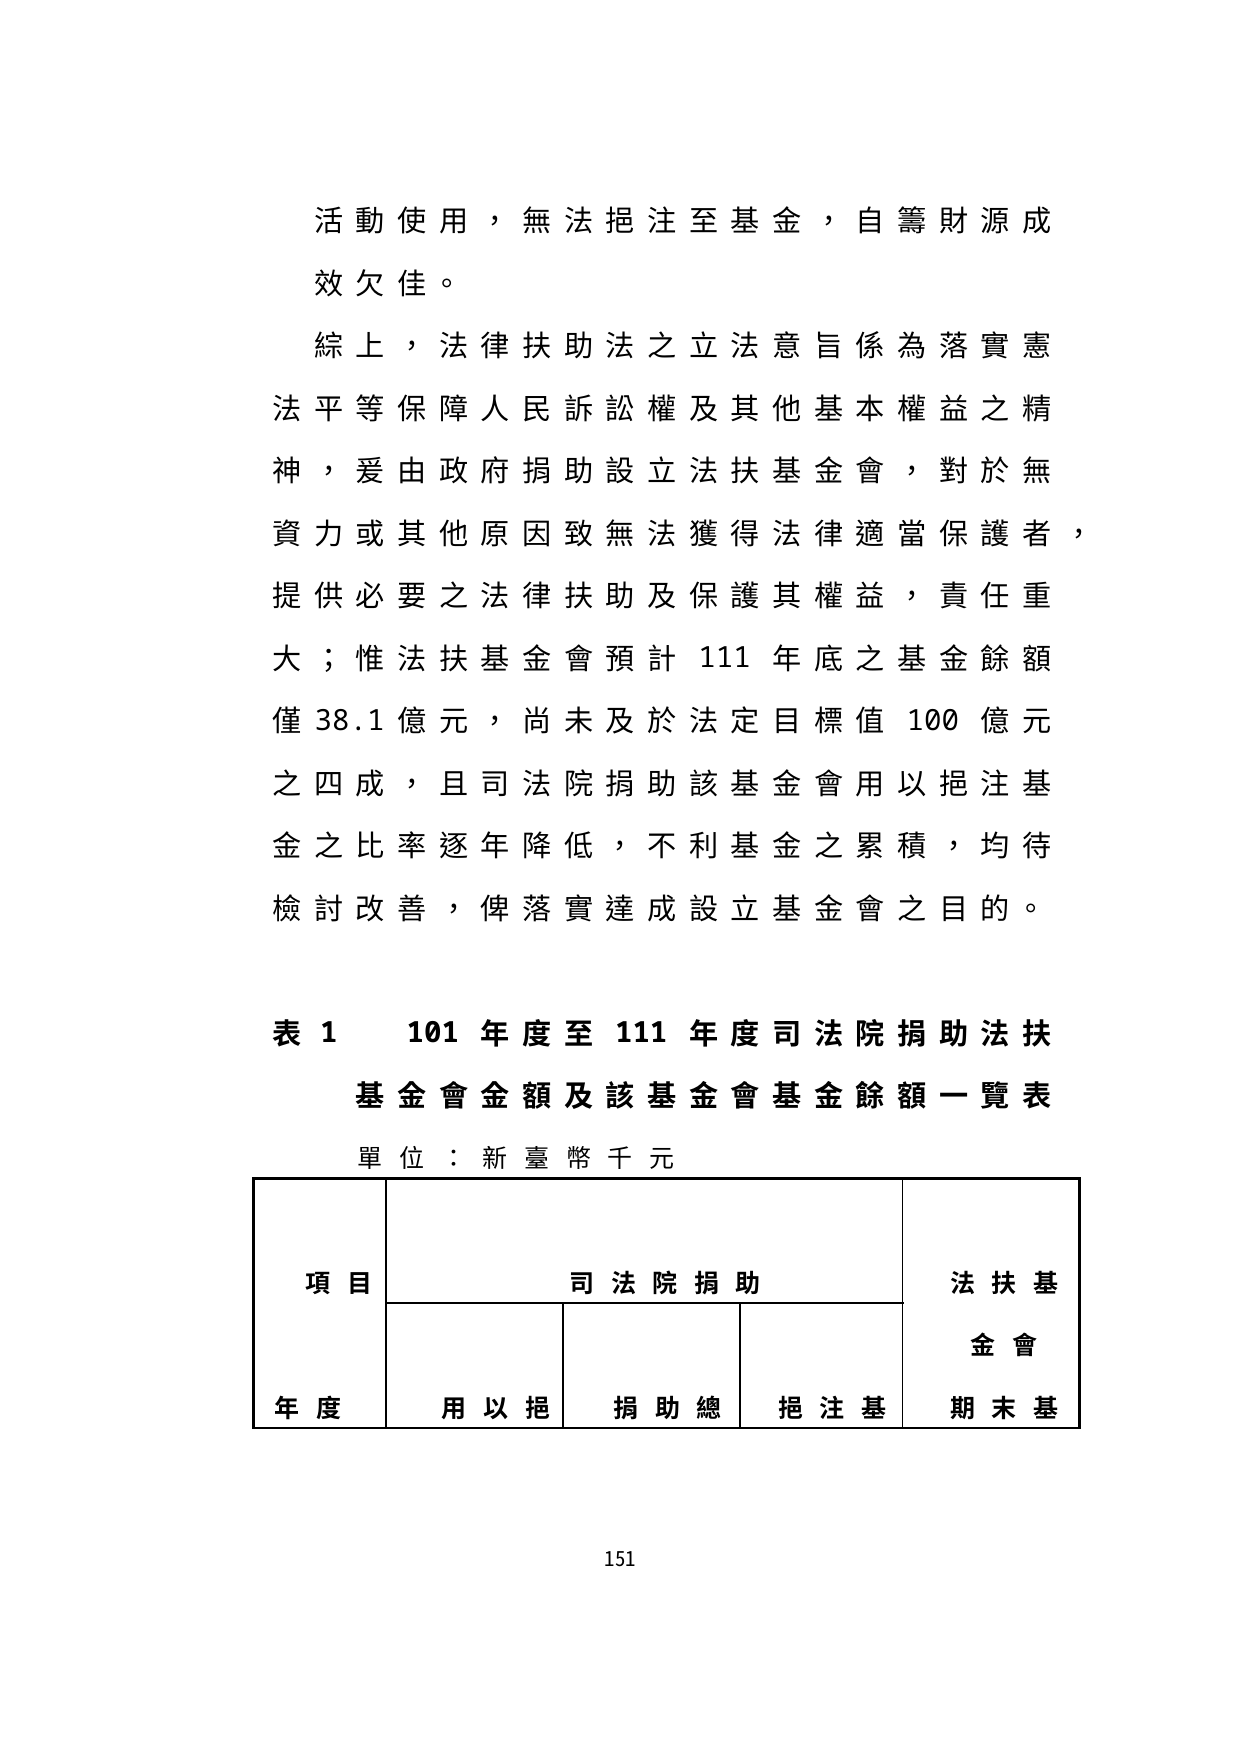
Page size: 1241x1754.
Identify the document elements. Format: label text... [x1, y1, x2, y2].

table_header 項目 年度 [255, 1180, 385, 1427]
table_cell 挹注基 [741, 1304, 902, 1427]
text 表1 101年度至111年度司法院捐助法扶基金會金額及該基金會基金餘額一覽表 單位：新臺幣千元 [240, 990, 1058, 1177]
text 綜上，法律扶助法之立法意旨係為落實憲法平等保障人民訴訟權及其他基本權益之精神，爰由政府捐助設立法扶基金會，對於無資力或其他原因致無法獲得法律適當保護者，提供必要之法律扶助及保護其權益，責任重大；惟法扶基金會預計111年底之基金餘額僅38.1億元，尚未及於法定目標值100億元之四成，且司法院捐助該基金會用以挹注基金之比率逐年降低，不利基金之累積，均待檢討改善，俾落實達成設立基金會之目的。 [242, 302, 1058, 927]
table_header 法扶基金會 期末基金餘額 [903, 1180, 1078, 1427]
table_header 司法院捐助 [387, 1180, 902, 1302]
text 活動使用，無法挹注至基金，自籌財源成效欠佳。 [271, 177, 1058, 302]
table_cell 捐助總 [564, 1304, 739, 1427]
table_cell 用以挹 [387, 1304, 562, 1427]
